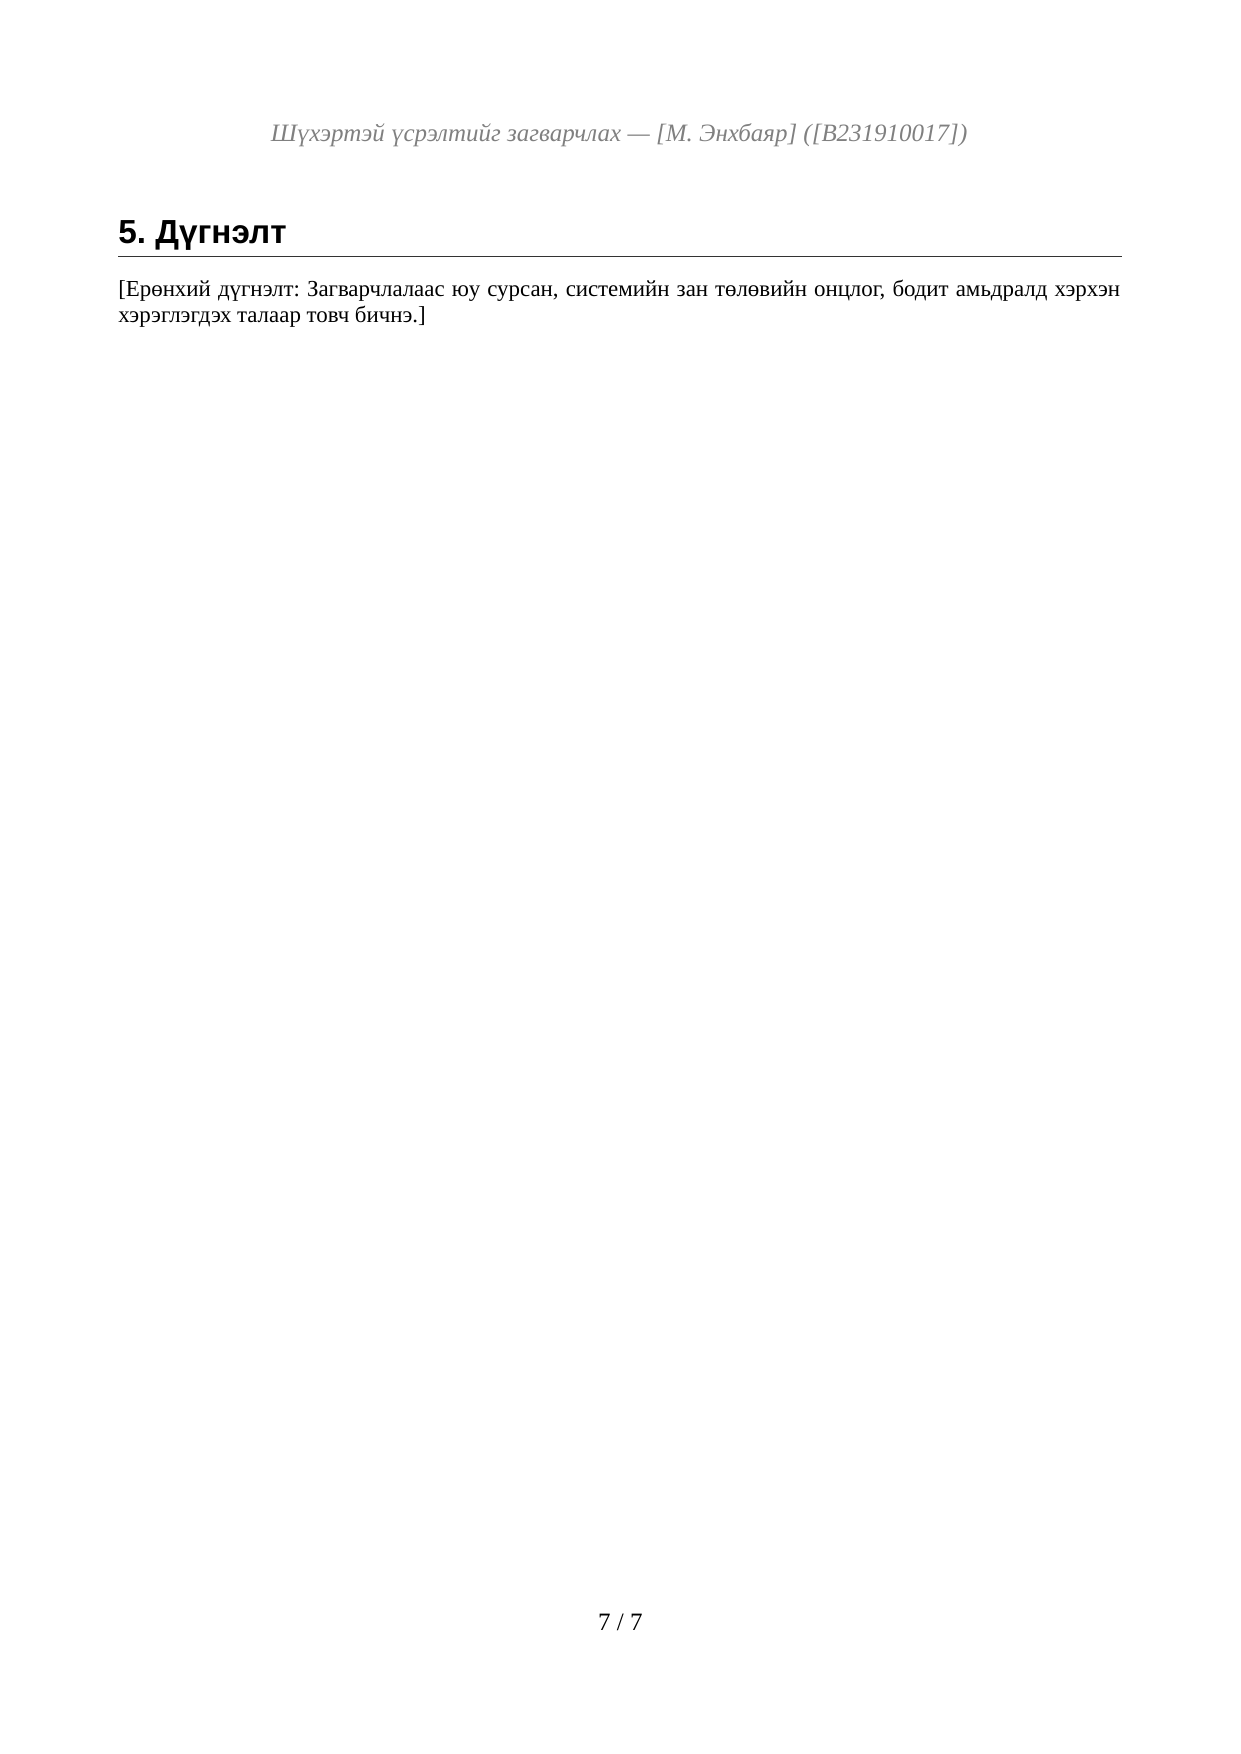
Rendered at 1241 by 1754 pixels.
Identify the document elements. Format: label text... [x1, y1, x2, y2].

subtitle 5. Дүгнэлт [118, 212, 1122, 256]
text [Ерөнхий дүгнэлт: Загварчлалаас юу сурсан, системийн зан төлөвийн онцлог, бодит амьдралд хэрхэн хэрэглэгдэх талаар товч бичнэ.] [118, 275, 1122, 328]
